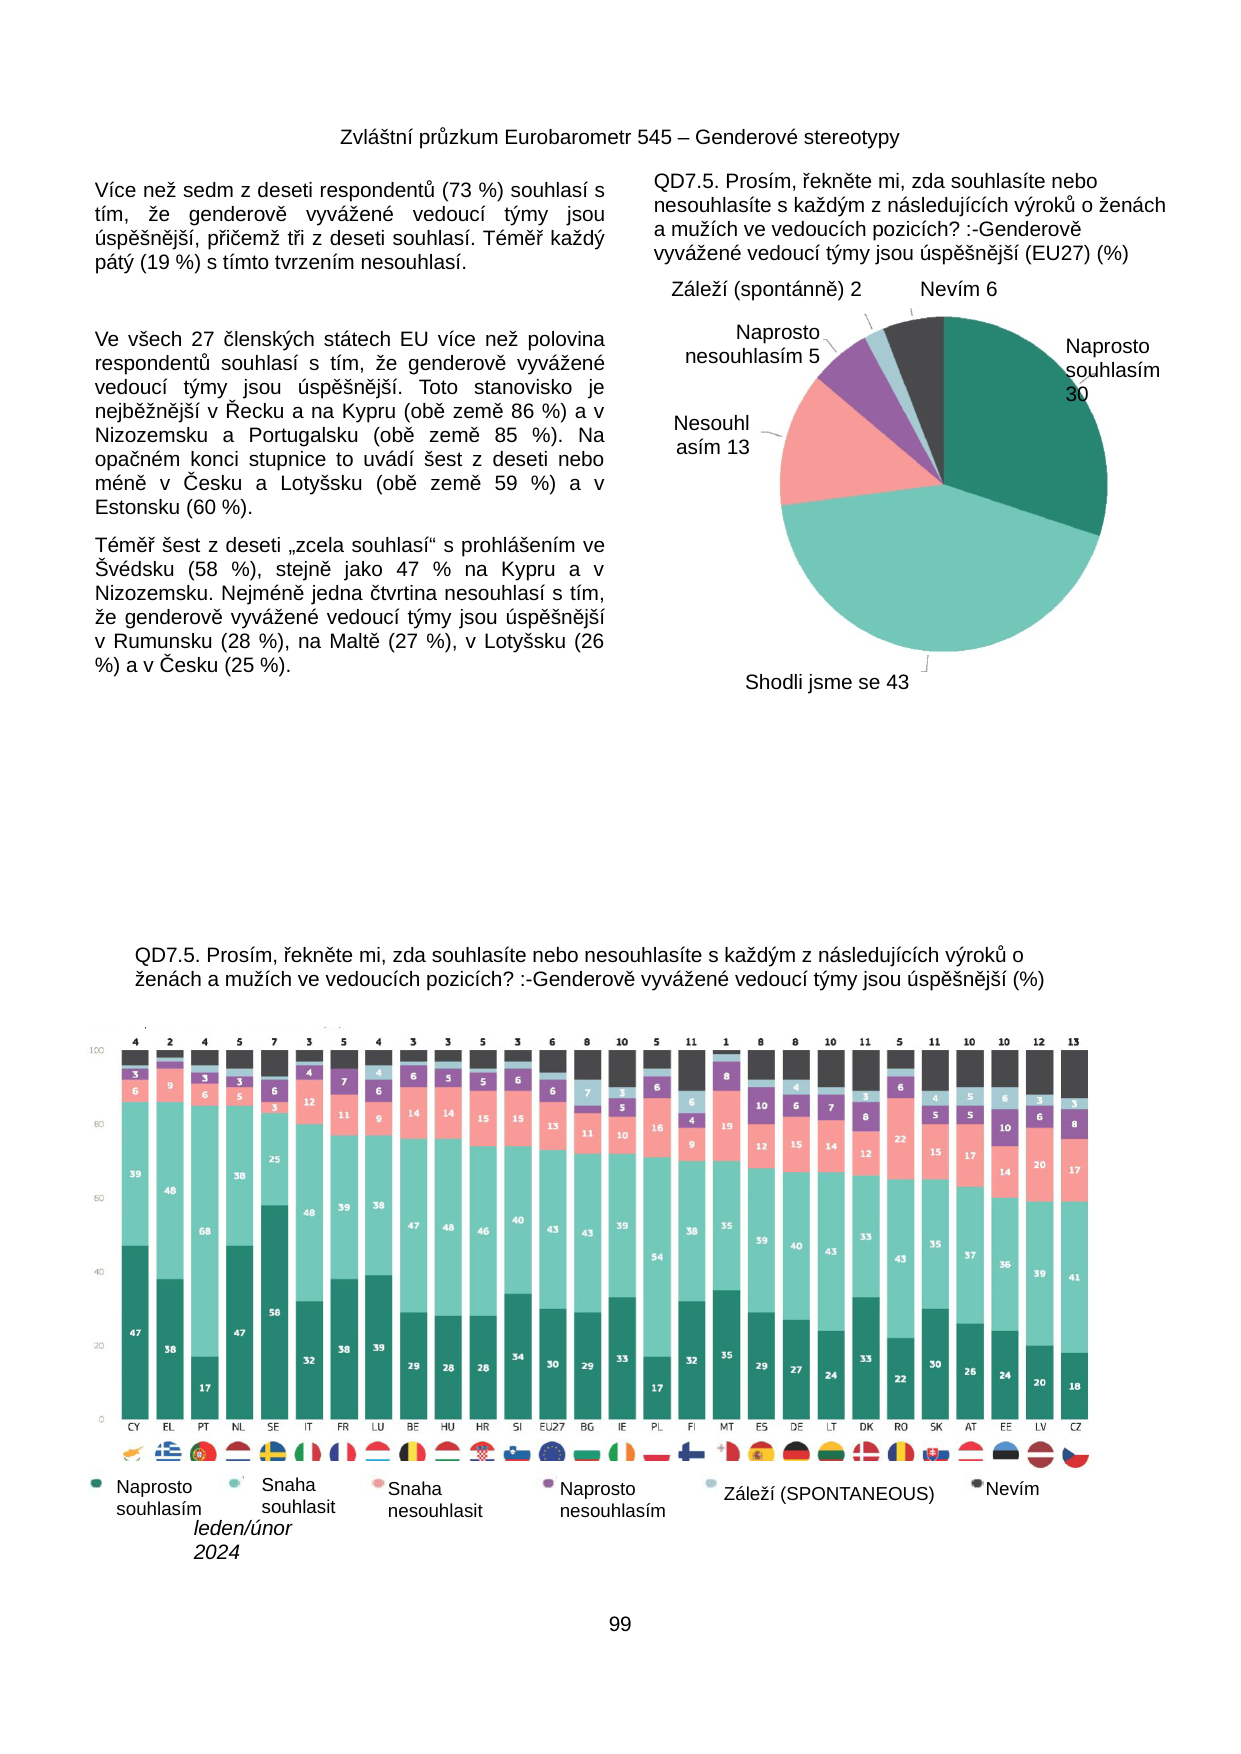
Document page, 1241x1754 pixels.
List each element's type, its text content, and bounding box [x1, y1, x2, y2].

picture [759, 308, 1112, 672]
picture [78, 1027, 1095, 1498]
picture [814, 1488, 823, 1498]
picture [828, 1490, 833, 1498]
picture [864, 1490, 869, 1498]
text Více než sedm z deseti respondentů (73 %) souhlasí s tím, že genderově vyvážené vedoucí týmy jsou úspěšnější, přičemž tři z deseti souhlasí. Téměř každý pátý (19 %) s tímto tvrzením nesouhlasí. [94, 178, 605, 274]
text Ve všech 27 členských státech EU více než polovina respondentů souhlasí s tím, že genderově vyvážené vedoucí týmy jsou úspěšnější. Toto stanovisko je nejběžnější v Řecku a na Kypru (obě země 86 %) a v Nizozemsku a Portugalsku (obě země 85 %). Na opačném konci stupnice to uvádí šest z deseti nebo méně v Česku a Lotyšsku (obě země 59 %) a v Estonsku (60 %). [94, 327, 605, 519]
text Téměř šest z deseti „zcela souhlasí“ s prohlášením ve Švédsku (58 %), stejně jako 47 % na Kypru a v Nizozemsku. Nejméně jedna čtvrtina nesouhlasí s tím, že genderově vyvážené vedoucí týmy jsou úspěšnější v Rumunsku (28 %), na Maltě (27 %), v Lotyšsku (26 %) a v Česku (25 %). [94, 533, 605, 677]
picture [891, 1488, 900, 1498]
